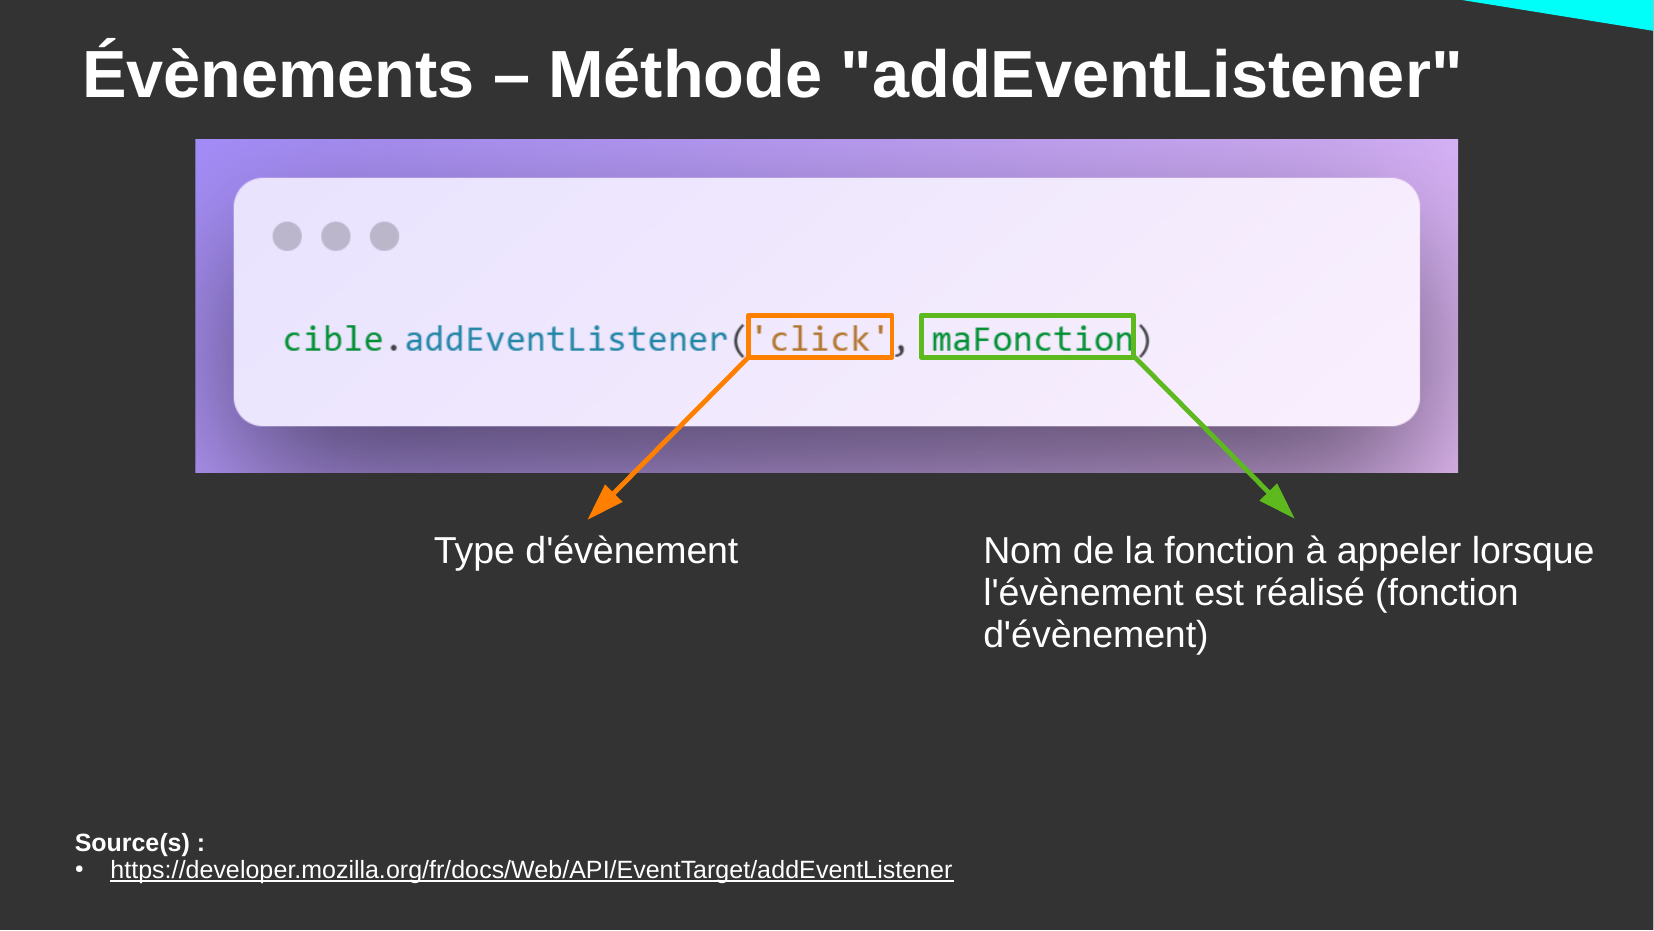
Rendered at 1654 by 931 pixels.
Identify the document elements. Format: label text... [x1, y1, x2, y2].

text_box Type d'évènement [419, 521, 756, 579]
text_box [1461, 0, 1654, 31]
text_box Source(s) : https://developer.mozilla.org/fr/docs/Web/API/EventTarget/addEventListener [60, 820, 1583, 892]
picture [924, 318, 1131, 355]
text_box Nom de la fonction à appeler lorsque l'évènement est réalisé (fonction d'évènement) [968, 521, 1630, 663]
picture [195, 139, 1459, 473]
picture [751, 318, 890, 355]
title Évènements – Méthode "addEventListener" [82, 37, 1571, 114]
